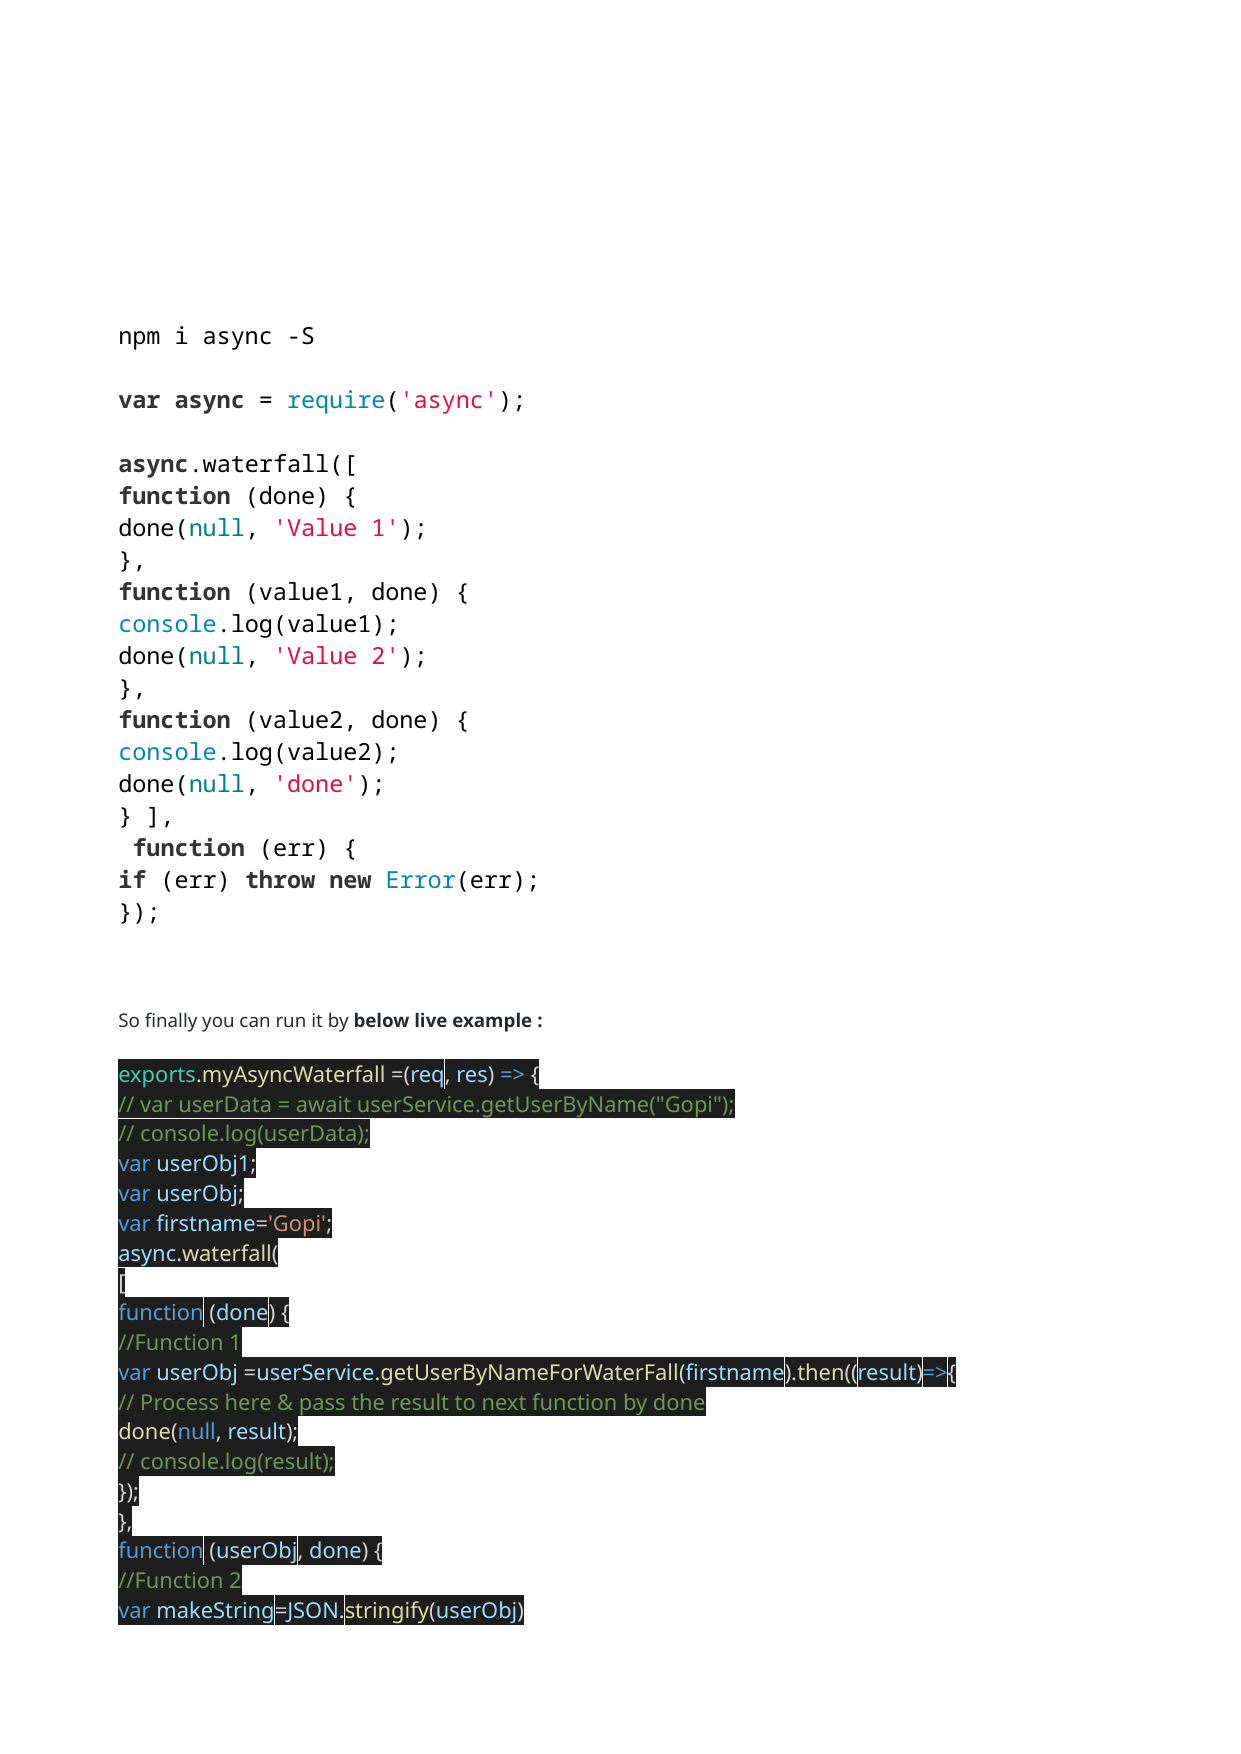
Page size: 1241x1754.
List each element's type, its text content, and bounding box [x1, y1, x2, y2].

text var userObj =userService.getUserByNameForWaterFall(firstname).then((result)=>{ [118, 1357, 1122, 1387]
text function (value2, done) { [118, 703, 1122, 735]
text }); [118, 895, 1122, 927]
text }, [118, 671, 1122, 703]
text [ [118, 1267, 1122, 1297]
text done(null, 'Value 1'); [118, 511, 1122, 543]
text done(null, result); [118, 1416, 1122, 1446]
text var makeString=JSON.stringify(userObj) [118, 1595, 1122, 1625]
text done(null, 'Value 2'); [118, 639, 1122, 671]
text // var userData = await userService.getUserByName("Gopi"); [118, 1089, 1122, 1118]
text console.log(value1); [118, 607, 1122, 639]
text // Process here & pass the result to next function by done [118, 1387, 1122, 1416]
text var async = require('async'); [118, 383, 1122, 415]
text //Function 1 [118, 1327, 1122, 1357]
text console.log(value2); [118, 735, 1122, 767]
text function (value1, done) { [118, 575, 1122, 607]
text function (done) { [118, 479, 1122, 511]
text //Function 2 [118, 1565, 1122, 1595]
text }, [118, 543, 1122, 575]
text So finally you can run it by below live example : [118, 1008, 1122, 1033]
text function (err) { [118, 831, 1122, 863]
text async.waterfall( [118, 1238, 1122, 1267]
text // console.log(userData); [118, 1118, 1122, 1148]
text } ], [118, 799, 1122, 831]
text function (userObj, done) { [118, 1536, 1122, 1565]
text exports.myAsyncWaterfall =(req, res) => { [118, 1059, 1122, 1089]
text done(null, 'done'); [118, 767, 1122, 799]
text }); [118, 1476, 1122, 1506]
text if (err) throw new Error(err); [118, 863, 1122, 895]
text var userObj1; [118, 1148, 1122, 1178]
text var userObj; [118, 1178, 1122, 1208]
text async.waterfall([ [118, 447, 1122, 479]
text }, [118, 1506, 1122, 1536]
text npm i async -S [118, 319, 1122, 351]
text var firstname='Gopi'; [118, 1208, 1122, 1238]
text function (done) { [118, 1297, 1122, 1327]
text // console.log(result); [118, 1446, 1122, 1476]
